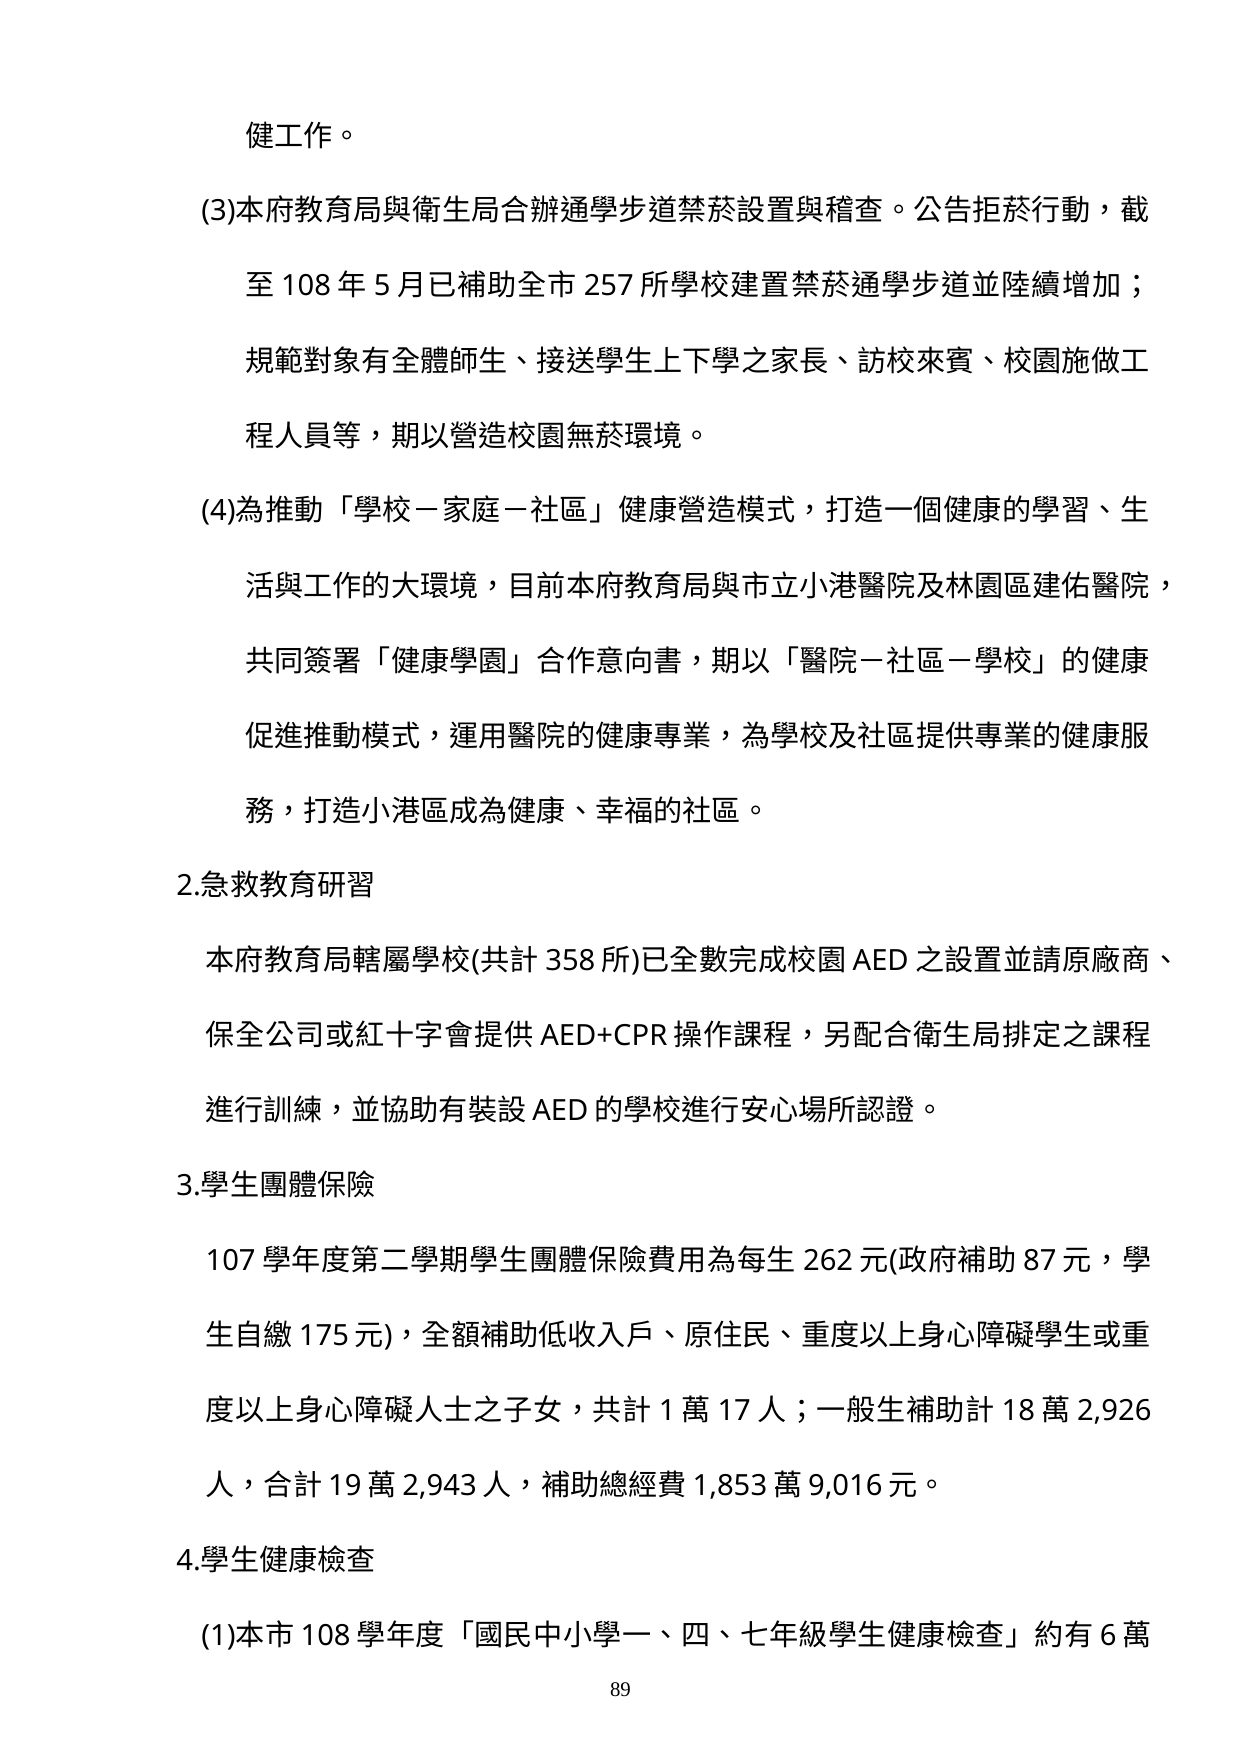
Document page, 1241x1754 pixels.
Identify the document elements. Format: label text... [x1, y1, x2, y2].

text 健工作。 [201, 89, 1152, 164]
text (3)本府教育局與衛生局合辦通學步道禁菸設置與稽查。公告拒菸行動，截至108年5月已補助全市257所學校建置禁菸通學步道並陸續增加；規範對象有全體師生、接送學生上下學之家長、訪校來賓、校園施做工程人員等，期以營造校園無菸環境。 [201, 164, 1152, 464]
text 4.學生健康檢查 [176, 1514, 1152, 1589]
text (4)為推動「學校－家庭－社區」健康營造模式，打造一個健康的學習、生活與工作的大環境，目前本府教育局與市立小港醫院及林園區建佑醫院，共同簽署「健康學園」合作意向書，期以「醫院－社區－學校」的健康促進推動模式，運用醫院的健康專業，為學校及社區提供專業的健康服務，打造小港區成為健康、幸福的社區。 [201, 464, 1152, 839]
text 2.急救教育研習 本府教育局轄屬學校(共計358所)已全數完成校園AED之設置並請原廠商、保全公司或紅十字會提供AED+CPR操作課程，另配合衛生局排定之課程進行訓練，並協助有裝設AED的學校進行安心場所認證。 [176, 839, 1152, 1139]
text 3.學生團體保險 107學年度第二學期學生團體保險費用為每生262元(政府補助87元，學生自繳175元)，全額補助低收入戶、原住民、重度以上身心障礙學生或重度以上身心障礙人士之子女，共計1萬17人；一般生補助計18萬2,926人，合計19萬2,943人，補助總經費1,853萬9,016元。 [176, 1139, 1152, 1514]
text (1)本市108學年度「國民中小學一、四、七年級學生健康檢查」約有6萬 [201, 1589, 1152, 1664]
